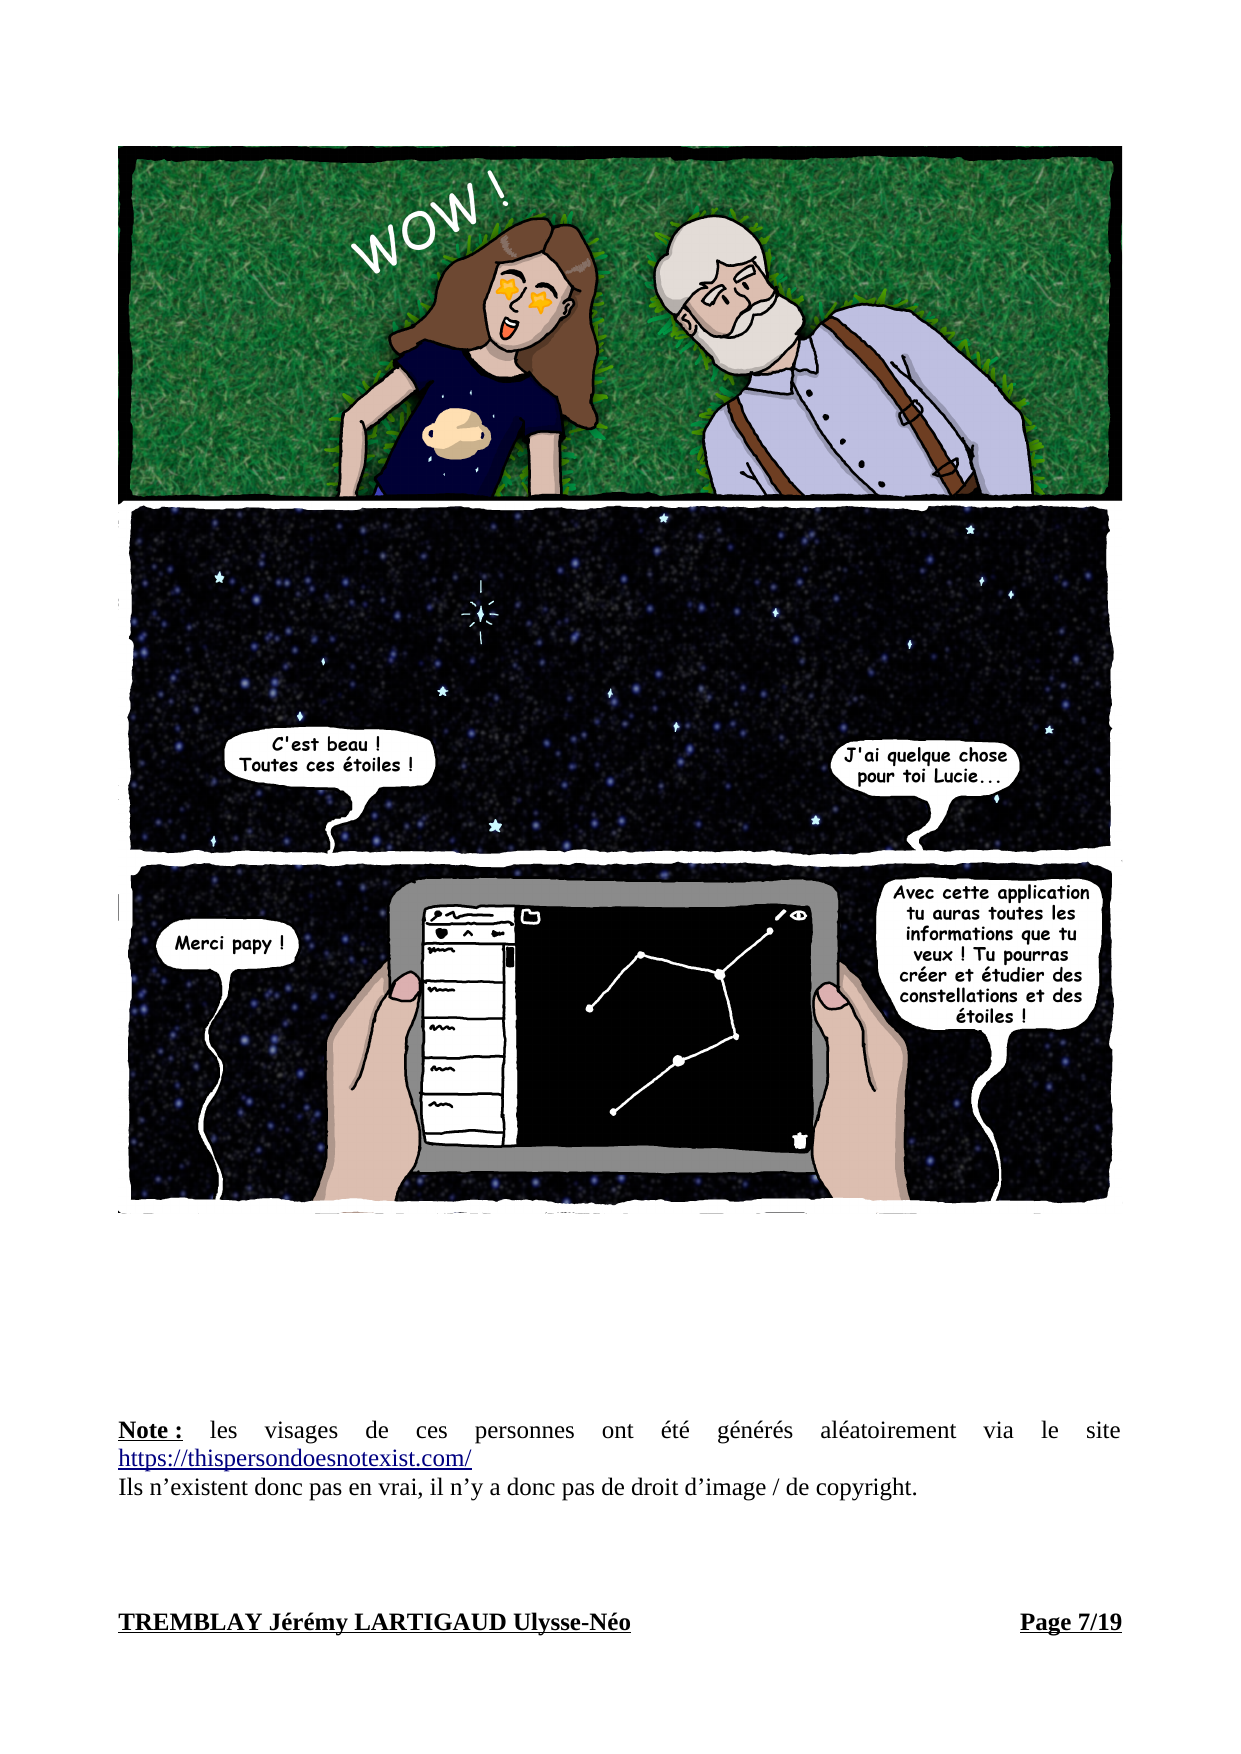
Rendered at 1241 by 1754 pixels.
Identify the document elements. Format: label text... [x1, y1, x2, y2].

text Ils n’existent donc pas en vrai, il n’y a donc pas de droit d’image / de copyright. [118, 1472, 1122, 1501]
picture [118, 146, 1123, 1214]
text Note : les visages de ces personnes ont été générés aléatoirement via le site https://thispersondoesnotexist.com/ [118, 1415, 1122, 1472]
